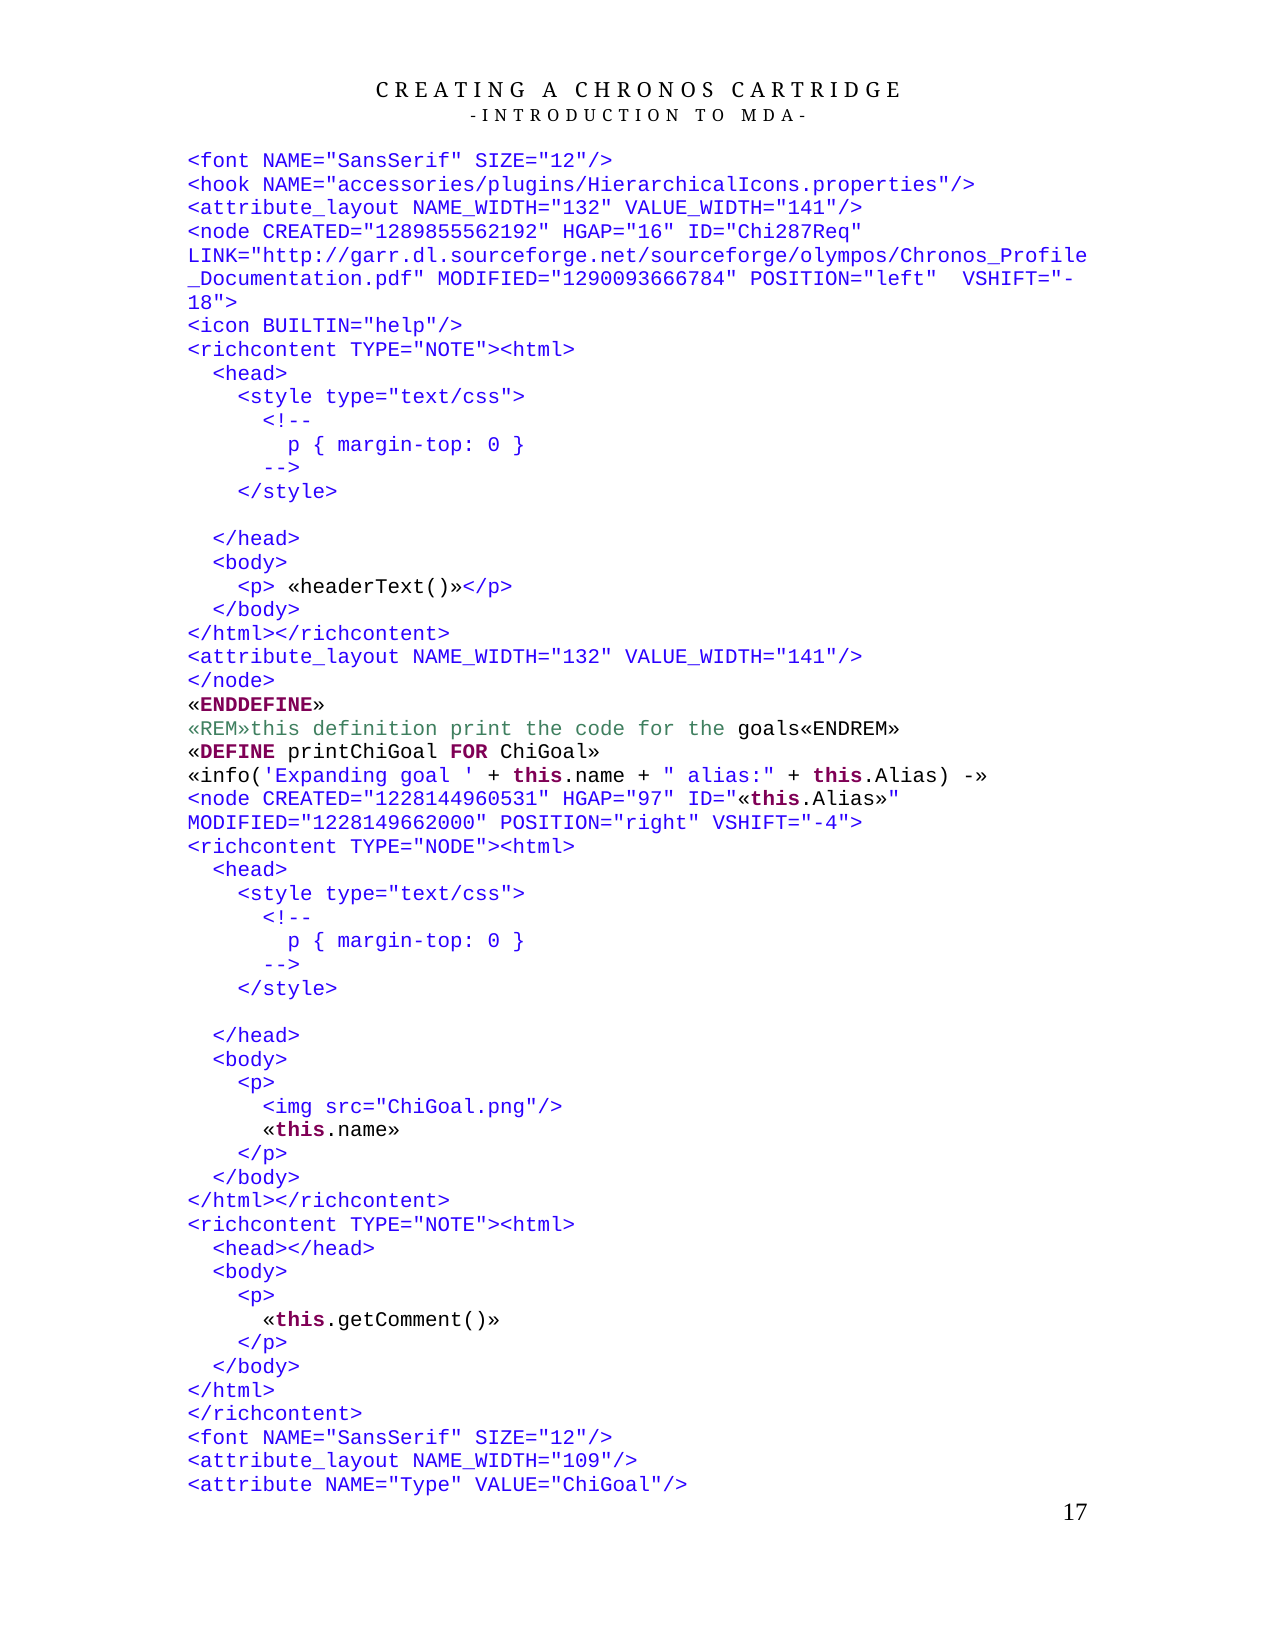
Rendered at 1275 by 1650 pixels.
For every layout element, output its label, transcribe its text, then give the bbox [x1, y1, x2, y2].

text <icon BUILTIN="help"/> [187, 316, 1087, 339]
text <head></head> [187, 1238, 1087, 1261]
text <richcontent TYPE="NOTE"><html> [187, 339, 1087, 363]
text </html></richcontent> [187, 1190, 1087, 1214]
text </head> [187, 528, 1087, 552]
text <p> «headerText()»</p> [187, 576, 1087, 599]
text «this.name» [187, 1119, 1087, 1143]
text --> [187, 954, 1087, 978]
text </body> [187, 1356, 1087, 1379]
text <node CREATED="1289855562192" HGAP="16" ID="Chi287Req" LINK="http://garr.dl.sourceforge.net/sourceforge/olympos/Chronos_Profile_Documentation.pdf" MODIFIED="1290093666784" POSITION="left" VSHIFT="-18"> [187, 221, 1087, 316]
text <body> [187, 1261, 1087, 1285]
text <style type="text/css"> [187, 386, 1087, 410]
text <head> [187, 363, 1087, 386]
text </html> [187, 1379, 1087, 1403]
text <img src="ChiGoal.png"/> [187, 1096, 1087, 1119]
text </p> [187, 1332, 1087, 1356]
text p { margin-top: 0 } [187, 434, 1087, 457]
text <attribute_layout NAME_WIDTH="109"/> [187, 1451, 1087, 1474]
text <attribute NAME="Type" VALUE="ChiGoal"/> [187, 1474, 1087, 1498]
text «DEFINE printChiGoal FOR ChiGoal» [187, 741, 1087, 765]
text <hook NAME="accessories/plugins/HierarchicalIcons.properties"/> [187, 174, 1087, 197]
text </body> [187, 599, 1087, 623]
text <font NAME="SansSerif" SIZE="12"/> [187, 150, 1087, 174]
text <richcontent TYPE="NOTE"><html> [187, 1214, 1087, 1238]
text «ENDDEFINE» [187, 694, 1087, 717]
text <p> [187, 1285, 1087, 1309]
text </head> [187, 1025, 1087, 1048]
text <!-- [187, 907, 1087, 930]
text <node CREATED="1228144960531" HGAP="97" ID="«this.Alias»" MODIFIED="1228149662000" POSITION="right" VSHIFT="-4"> [187, 788, 1087, 836]
text </style> [187, 481, 1087, 505]
text </p> [187, 1143, 1087, 1167]
text <head> [187, 859, 1087, 883]
text </style> [187, 978, 1087, 1001]
text <body> [187, 552, 1087, 576]
text <style type="text/css"> [187, 883, 1087, 907]
text <!-- [187, 410, 1087, 434]
text <font NAME="SansSerif" SIZE="12"/> [187, 1427, 1087, 1451]
text </html></richcontent> [187, 623, 1087, 647]
text <richcontent TYPE="NODE"><html> [187, 836, 1087, 859]
text <body> [187, 1048, 1087, 1072]
text </node> [187, 670, 1087, 694]
text <p> [187, 1072, 1087, 1096]
text <attribute_layout NAME_WIDTH="132" VALUE_WIDTH="141"/> [187, 647, 1087, 670]
text «info('Expanding goal ' + this.name + " alias:" + this.Alias) -» [187, 765, 1087, 788]
text <attribute_layout NAME_WIDTH="132" VALUE_WIDTH="141"/> [187, 197, 1087, 221]
text </body> [187, 1167, 1087, 1190]
text p { margin-top: 0 } [187, 930, 1087, 954]
text </richcontent> [187, 1403, 1087, 1427]
text «REM»this definition print the code for the goals«ENDREM» [187, 717, 1087, 741]
text «this.getComment()» [187, 1309, 1087, 1332]
text --> [187, 457, 1087, 481]
